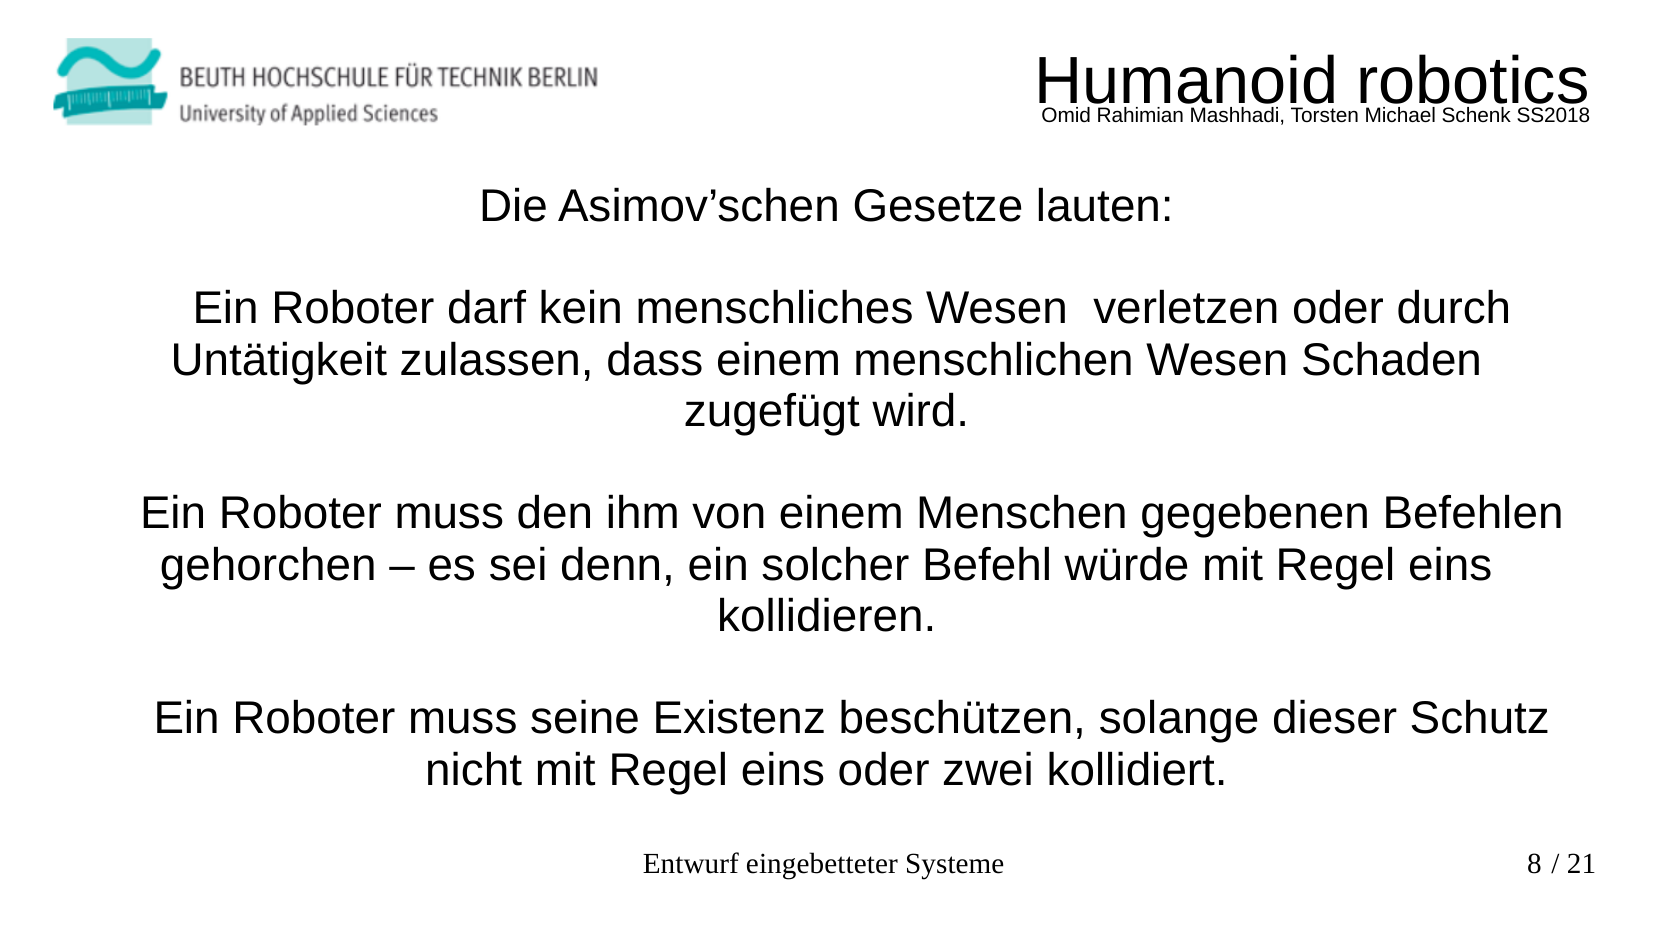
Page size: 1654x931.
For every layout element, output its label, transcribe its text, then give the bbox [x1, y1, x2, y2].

text_box / 21 [1529, 840, 1654, 888]
subtitle Die Asimov’schen Gesetze lauten: Ein Roboter darf kein menschliches Wesen verletzen oder durch Untätigkeit zulassen, dass einem menschlichen Wesen Schaden zugefügt wird. Ein Roboter muss den ihm von einem Menschen gegebenen Befehlen gehorchen – es sei denn, ein solcher Befehl würde mit Regel eins kollidieren. Ein Roboter muss seine Existenz beschützen, solange dieser Schutz nicht mit Regel eins oder zwei kollidiert. [82, 179, 1571, 795]
title [82, 12, 1571, 179]
text_box Humanoid robotics [1020, 35, 1642, 125]
picture [15, 29, 661, 145]
text_box Omid Rahimian Mashhadi, Torsten Michael Schenk SS2018 [1026, 96, 1611, 151]
